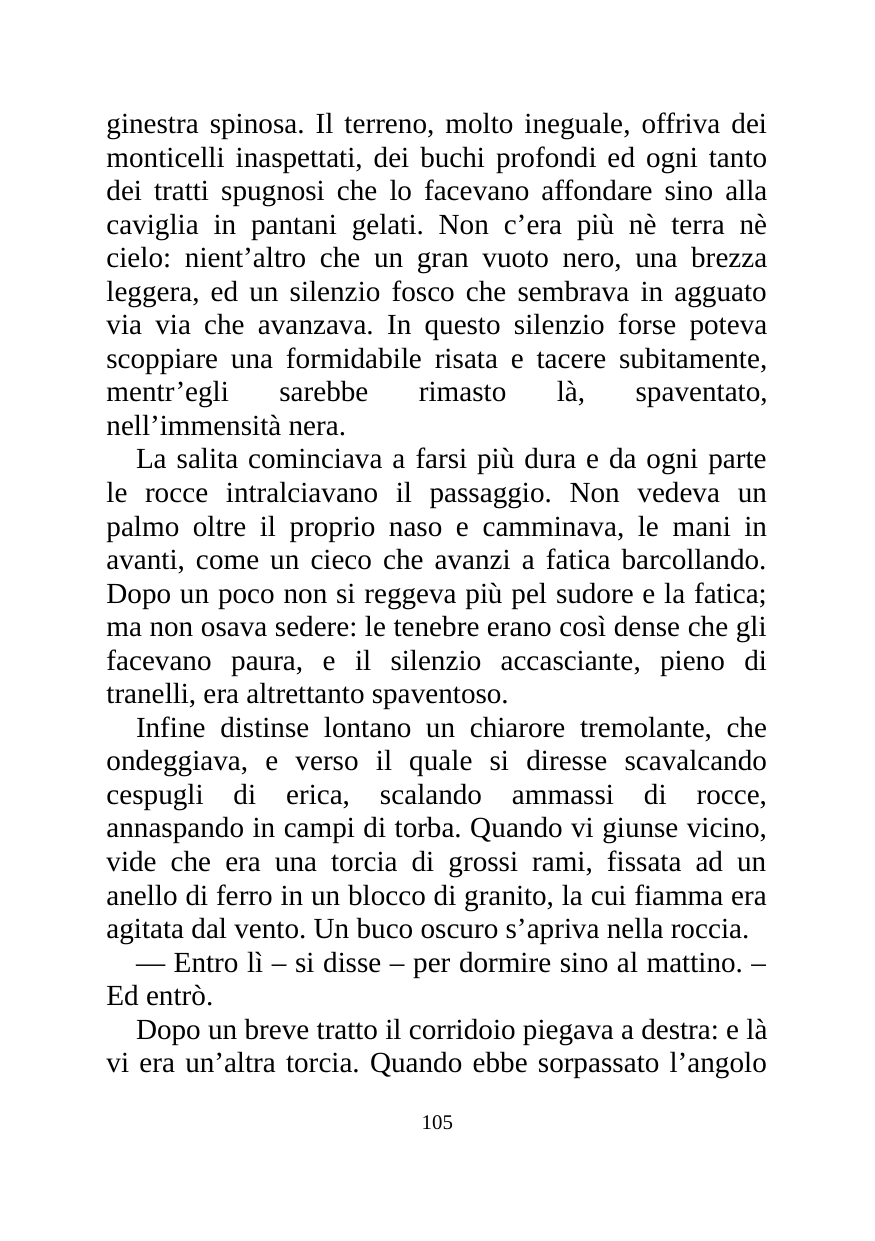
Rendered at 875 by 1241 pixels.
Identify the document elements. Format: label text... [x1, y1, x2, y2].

text ginestra spinosa. Il terreno, molto ineguale, offriva dei monticelli inaspettati, dei buchi profondi ed ogni tanto dei tratti spugnosi che lo facevano affondare sino alla caviglia in pantani gelati. Non c’era più nè terra nè cielo: nient’altro che un gran vuoto nero, una brezza leggera, ed un silenzio fosco che sembrava in agguato via via che avanzava. In questo silenzio forse poteva scoppiare una formidabile risata e tacere subitamente, mentr’egli sarebbe rimasto là, spaventato, nell’immensità nera. [106, 106, 768, 442]
text — Entro lì – si disse – per dormire sino al mattino. – Ed entrò. [106, 945, 768, 1012]
text La salita cominciava a farsi più dura e da ogni parte le rocce intralciavano il passaggio. Non vedeva un palmo oltre il proprio naso e camminava, le mani in avanti, come un cieco che avanzi a fatica barcollando. Dopo un poco non si reggeva più pel sudore e la fatica; ma non osava sedere: le tenebre erano così dense che gli facevano paura, e il silenzio accasciante, pieno di tranelli, era altrettanto spaventoso. [106, 442, 768, 710]
text Dopo un breve tratto il corridoio piegava a destra: e là vi era un’altra torcia. Quando ebbe sorpassato l’angolo [106, 1012, 768, 1079]
text Infine distinse lontano un chiarore tremolante, che ondeggiava, e verso il quale si diresse scavalcando cespugli di erica, scalando ammassi di rocce, annaspando in campi di torba. Quando vi giunse vicino, vide che era una torcia di grossi rami, fissata ad un anello di ferro in un blocco di granito, la cui fiamma era agitata dal vento. Un buco oscuro s’apriva nella roccia. [106, 710, 768, 945]
